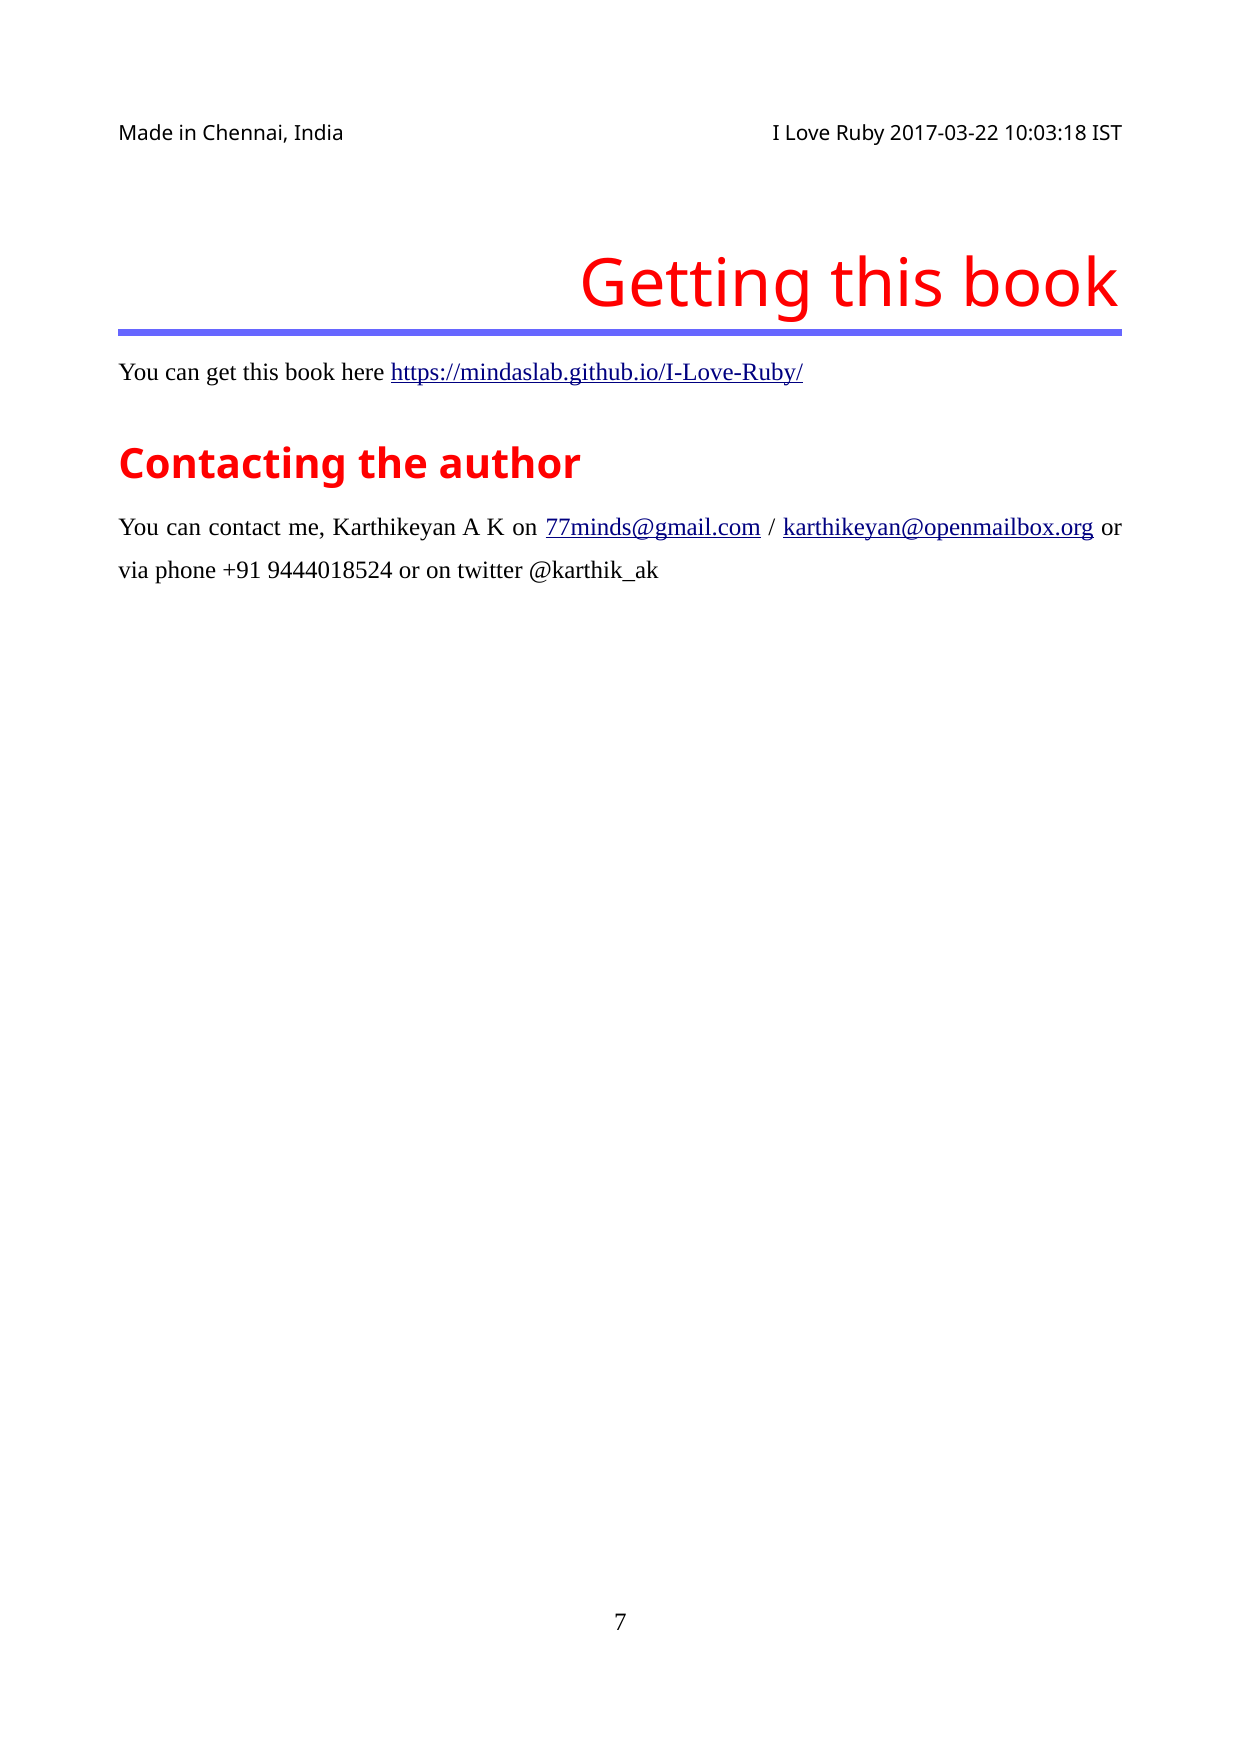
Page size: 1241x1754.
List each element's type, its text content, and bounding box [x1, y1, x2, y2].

text You can contact me, Karthikeyan A K on 77minds@gmail.com / karthikeyan@openmailbox.org or via phone +91 9444018524 or on twitter @karthik_ak [118, 512, 1122, 584]
subtitle Getting this book [118, 233, 1122, 329]
subtitle Contacting the author [118, 434, 1122, 491]
text You can get this book here https://mindaslab.github.io/I-Love-Ruby/ [118, 357, 1122, 386]
